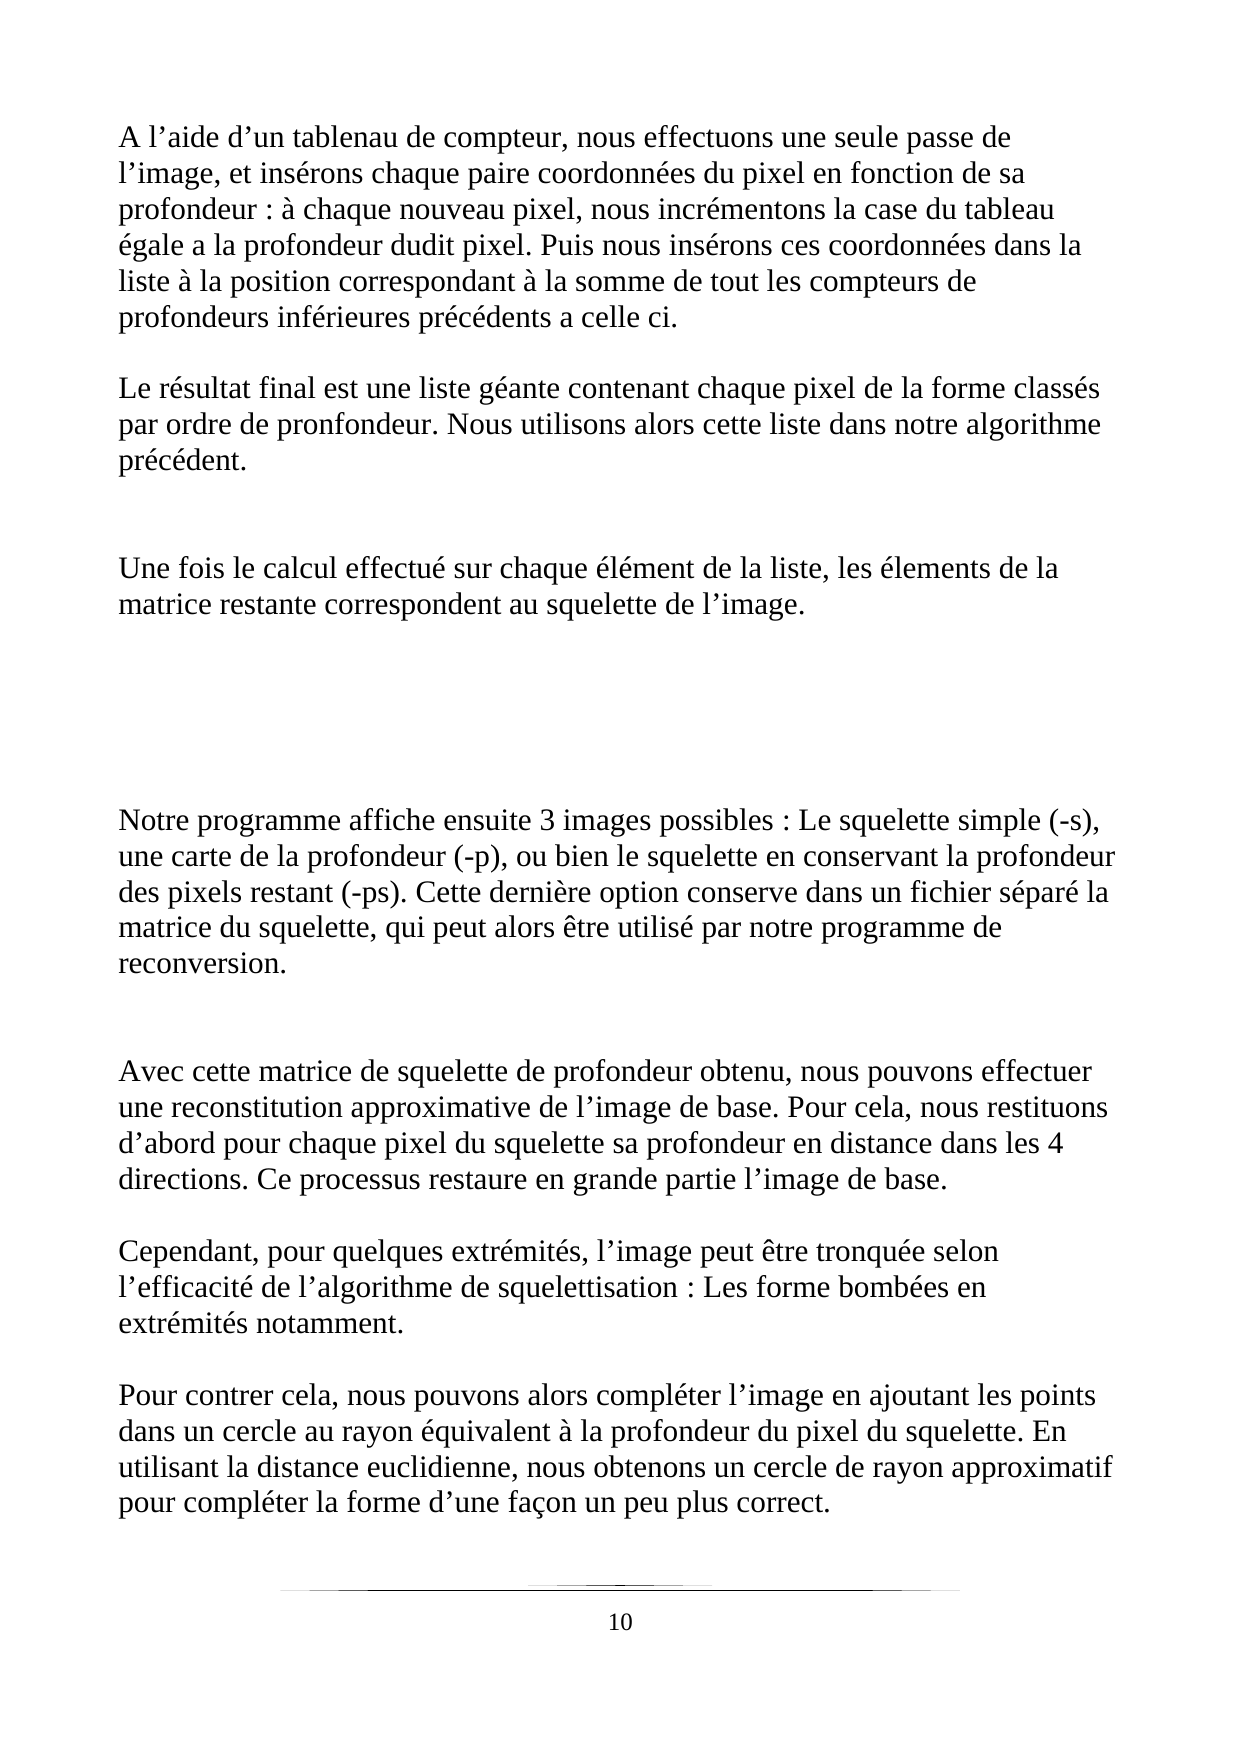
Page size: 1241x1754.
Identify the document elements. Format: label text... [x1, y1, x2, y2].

text Cependant, pour quelques extrémités, l’image peut être tronquée selon l’efficacité de l’algorithme de squelettisation : Les forme bombées en extrémités notamment. Pour contrer cela, nous pouvons alors compléter l’image en ajoutant les points dans un cercle au rayon équivalent à la profondeur du pixel du squelette. En utilisant la distance euclidienne, nous obtenons un cercle de rayon approximatif pour compléter la forme d’une façon un peu plus correct. [118, 1232, 1122, 1520]
text Une fois le calcul effectué sur chaque élément de la liste, les élements de la matrice restante correspondent au squelette de l’image. [118, 549, 1122, 621]
text A l’aide d’un tablenau de compteur, nous effectuons une seule passe de l’image, et insérons chaque paire coordonnées du pixel en fonction de sa profondeur : à chaque nouveau pixel, nous incrémentons la case du tableau égale a la profondeur dudit pixel. Puis nous insérons ces coordonnées dans la liste à la position correspondant à la somme de tout les compteurs de profondeurs inférieures précédents a celle ci. [118, 118, 1122, 334]
text Le résultat final est une liste géante contenant chaque pixel de la forme classés par ordre de pronfondeur. Nous utilisons alors cette liste dans notre algorithme précédent. [118, 370, 1122, 477]
text Notre programme affiche ensuite 3 images possibles : Le squelette simple (-s), une carte de la profondeur (-p), ou bien le squelette en conservant la profondeur des pixels restant (-ps). Cette dernière option conserve dans un fichier séparé la matrice du squelette, qui peut alors être utilisé par notre programme de reconversion. [118, 801, 1122, 981]
text Avec cette matrice de squelette de profondeur obtenu, nous pouvons effectuer une reconstitution approximative de l’image de base. Pour cela, nous restituons d’abord pour chaque pixel du squelette sa profondeur en distance dans les 4 directions. Ce processus restaure en grande partie l’image de base. [118, 1017, 1122, 1196]
